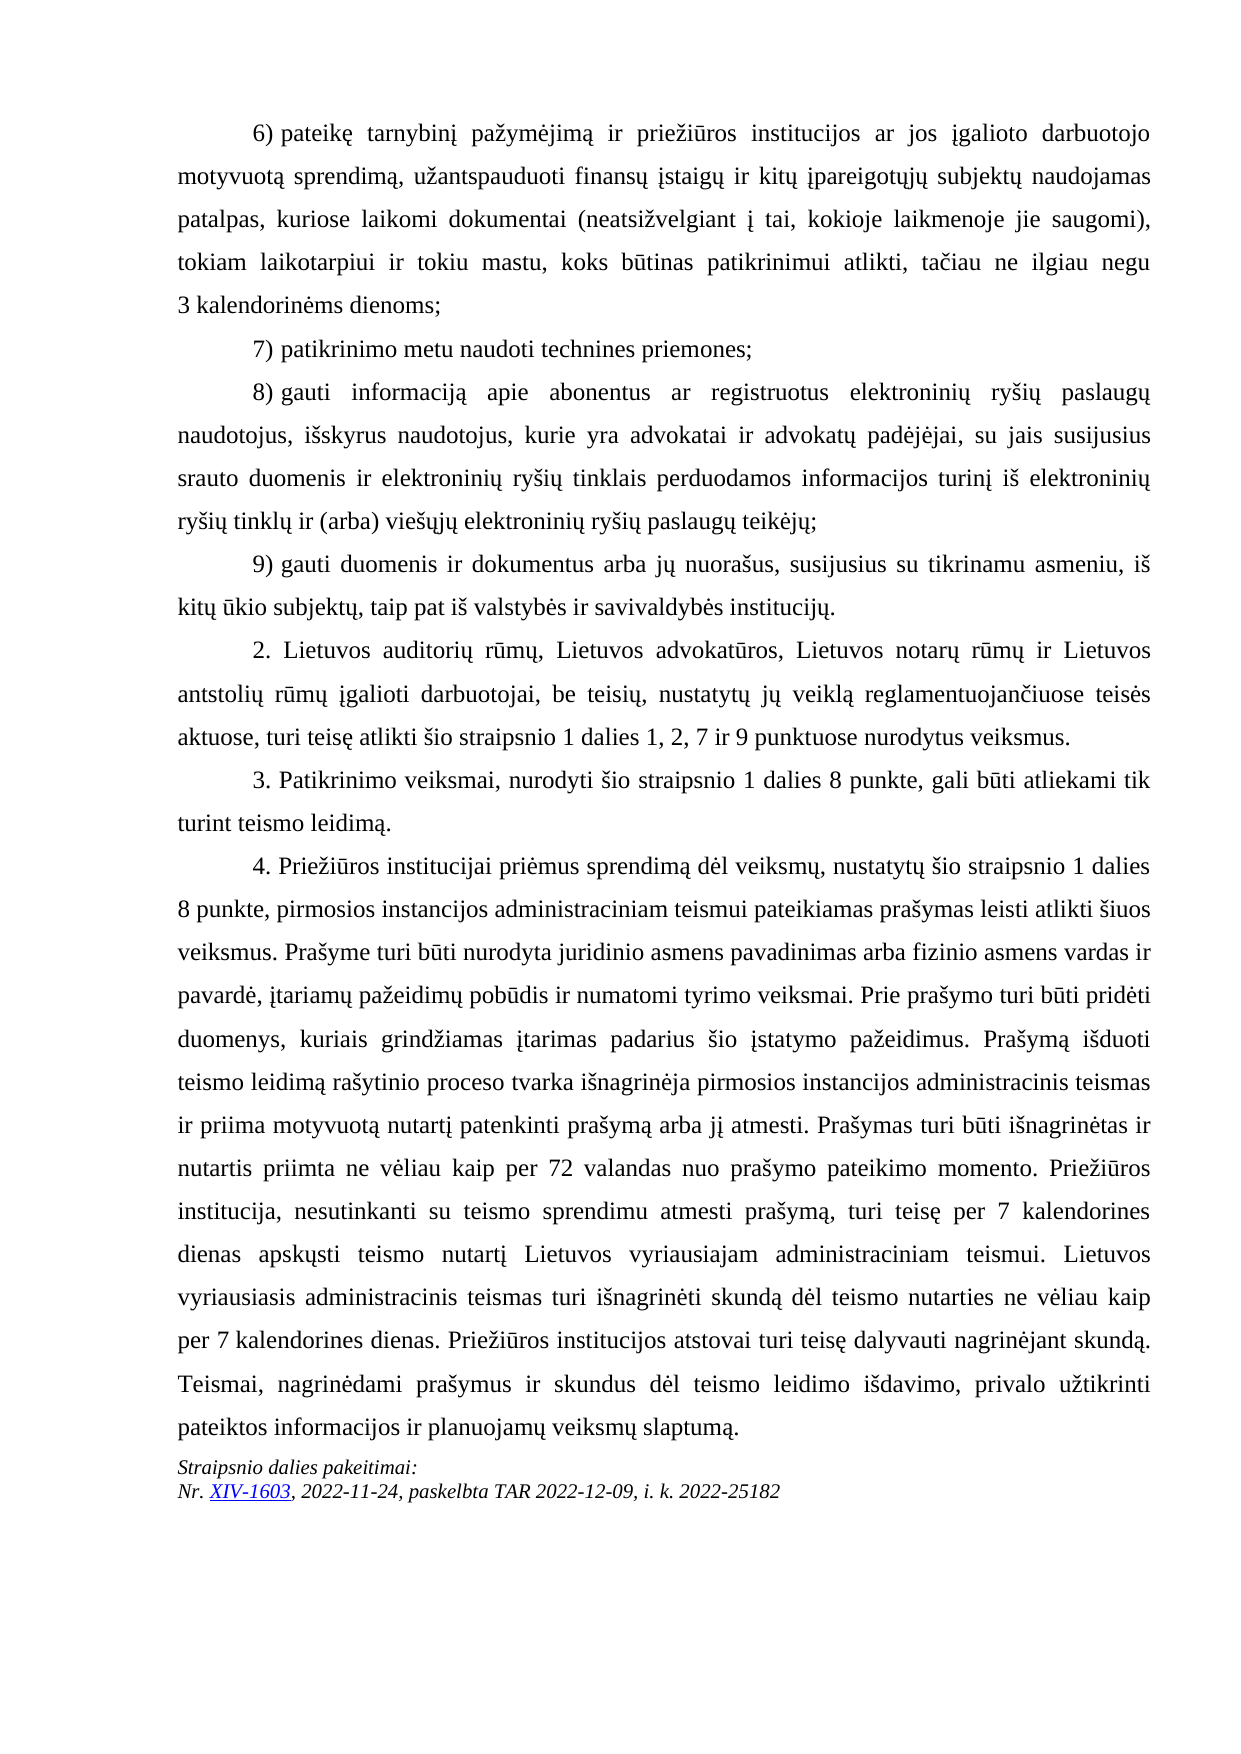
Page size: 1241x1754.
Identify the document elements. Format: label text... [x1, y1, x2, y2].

text Straipsnio dalies pakeitimai: [177, 1455, 1152, 1479]
text 4. Priežiūros institucijai priėmus sprendimą dėl veiksmų, nustatytų šio straipsnio 1 dalies 8 punkte, pirmosios instancijos administraciniam teismui pateikiamas prašymas leisti atlikti šiuos veiksmus. Prašyme turi būti nurodyta juridinio asmens pavadinimas arba fizinio asmens vardas ir pavardė, įtariamų pažeidimų pobūdis ir numatomi tyrimo veiksmai. Prie prašymo turi būti pridėti duomenys, kuriais grindžiamas įtarimas padarius šio įstatymo pažeidimus. Prašymą išduoti teismo leidimą rašytinio proceso tvarka išnagrinėja pirmosios instancijos administracinis teismas ir priima motyvuotą nutartį patenkinti prašymą arba jį atmesti. Prašymas turi būti išnagrinėtas ir nutartis priimta ne vėliau kaip per 72 valandas nuo prašymo pateikimo momento. Priežiūros institucija, nesutinkanti su teismo sprendimu atmesti prašymą, turi teisę per 7 kalendorines dienas apskųsti teismo nutartį Lietuvos vyriausiajam administraciniam teismui. Lietuvos vyriausiasis administracinis teismas turi išnagrinėti skundą dėl teismo nutarties ne vėliau kaip per 7 kalendorines dienas. Priežiūros institucijos atstovai turi teisę dalyvauti nagrinėjant skundą. Teismai, nagrinėdami prašymus ir skundus dėl teismo leidimo išdavimo, privalo užtikrinti pateiktos informacijos ir planuojamų veiksmų slaptumą. [177, 851, 1152, 1441]
text 2. Lietuvos auditorių rūmų, Lietuvos advokatūros, Lietuvos notarų rūmų ir Lietuvos antstolių rūmų įgalioti darbuotojai, be teisių, nustatytų jų veiklą reglamentuojančiuose teisės aktuose, turi teisę atlikti šio straipsnio 1 dalies 1, 2, 7 ir 9 punktuose nurodytus veiksmus. [177, 636, 1152, 751]
text 3. Patikrinimo veiksmai, nurodyti šio straipsnio 1 dalies 8 punkte, gali būti atliekami tik turint teismo leidimą. [177, 765, 1152, 837]
text 9) gauti duomenis ir dokumentus arba jų nuorašus, susijusius su tikrinamu asmeniu, iš kitų ūkio subjektų, taip pat iš valstybės ir savivaldybės institucijų. [177, 549, 1152, 621]
text 6) pateikę tarnybinį pažymėjimą ir priežiūros institucijos ar jos įgalioto darbuotojo motyvuotą sprendimą, užantspauduoti finansų įstaigų ir kitų įpareigotųjų subjektų naudojamas patalpas, kuriose laikomi dokumentai (neatsižvelgiant į tai, kokioje laikmenoje jie saugomi), tokiam laikotarpiui ir tokiu mastu, koks būtinas patikrinimui atlikti, tačiau ne ilgiau negu 3 kalendorinėms dienoms; [177, 118, 1152, 319]
text Nr. XIV-1603, 2022-11-24, paskelbta TAR 2022-12-09, i. k. 2022-25182 [177, 1479, 1152, 1503]
text 8) gauti informaciją apie abonentus ar registruotus elektroninių ryšių paslaugų naudotojus, išskyrus naudotojus, kurie yra advokatai ir advokatų padėjėjai, su jais susijusius srauto duomenis ir elektroninių ryšių tinklais perduodamos informacijos turinį iš elektroninių ryšių tinklų ir (arba) viešųjų elektroninių ryšių paslaugų teikėjų; [177, 377, 1152, 535]
text 7) patikrinimo metu naudoti technines priemones; [177, 334, 1152, 362]
